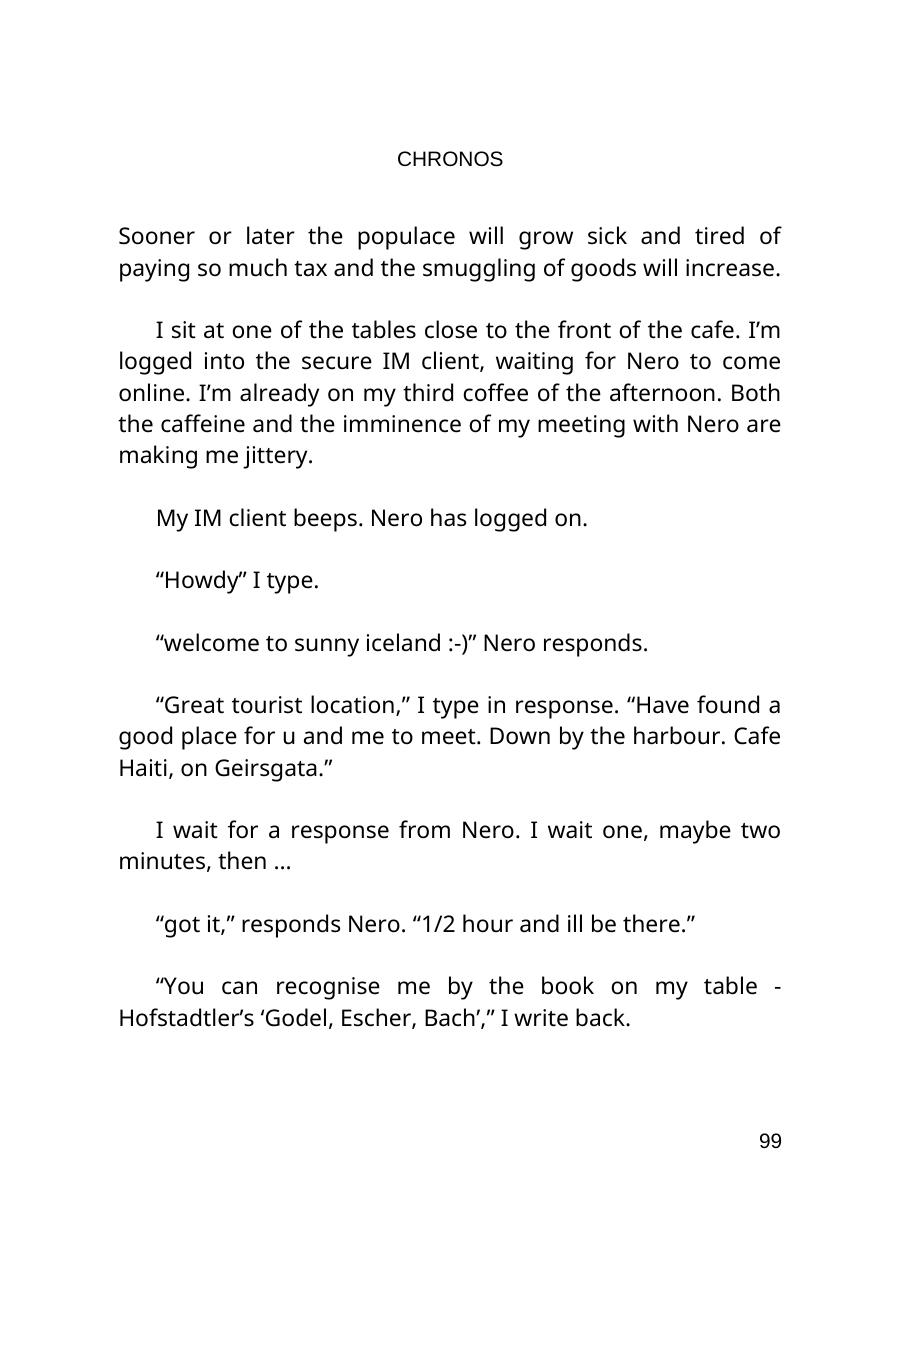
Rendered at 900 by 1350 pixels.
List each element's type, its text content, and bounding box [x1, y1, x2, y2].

text Sooner or later the populace will grow sick and tired of paying so much tax and the smuggling of goods will increase. [118, 220, 782, 283]
text “got it,” responds Nero. “1/2 hour and ill be there.” [118, 908, 782, 939]
text My IM client beeps. Nero has logged on. [118, 501, 782, 533]
text “Howdy” I type. [118, 564, 782, 595]
text “You can recognise me by the book on my table - Hofstadtler’s ‘Godel, Escher, Bach’,” I write back. [118, 970, 782, 1033]
text “welcome to sunny iceland :-)” Nero responds. [118, 626, 782, 658]
text “Great tourist location,” I type in response. “Have found a good place for u and me to meet. Down by the harbour. Cafe Haiti, on Geirsgata.” [118, 689, 782, 783]
text I sit at one of the tables close to the front of the cafe. I’m logged into the secure IM client, waiting for Nero to come online. I’m already on my third coffee of the afternoon. Both the caffeine and the imminence of my meeting with Nero are making me jittery. [118, 314, 782, 470]
text I wait for a response from Nero. I wait one, maybe two minutes, then … [118, 814, 782, 876]
